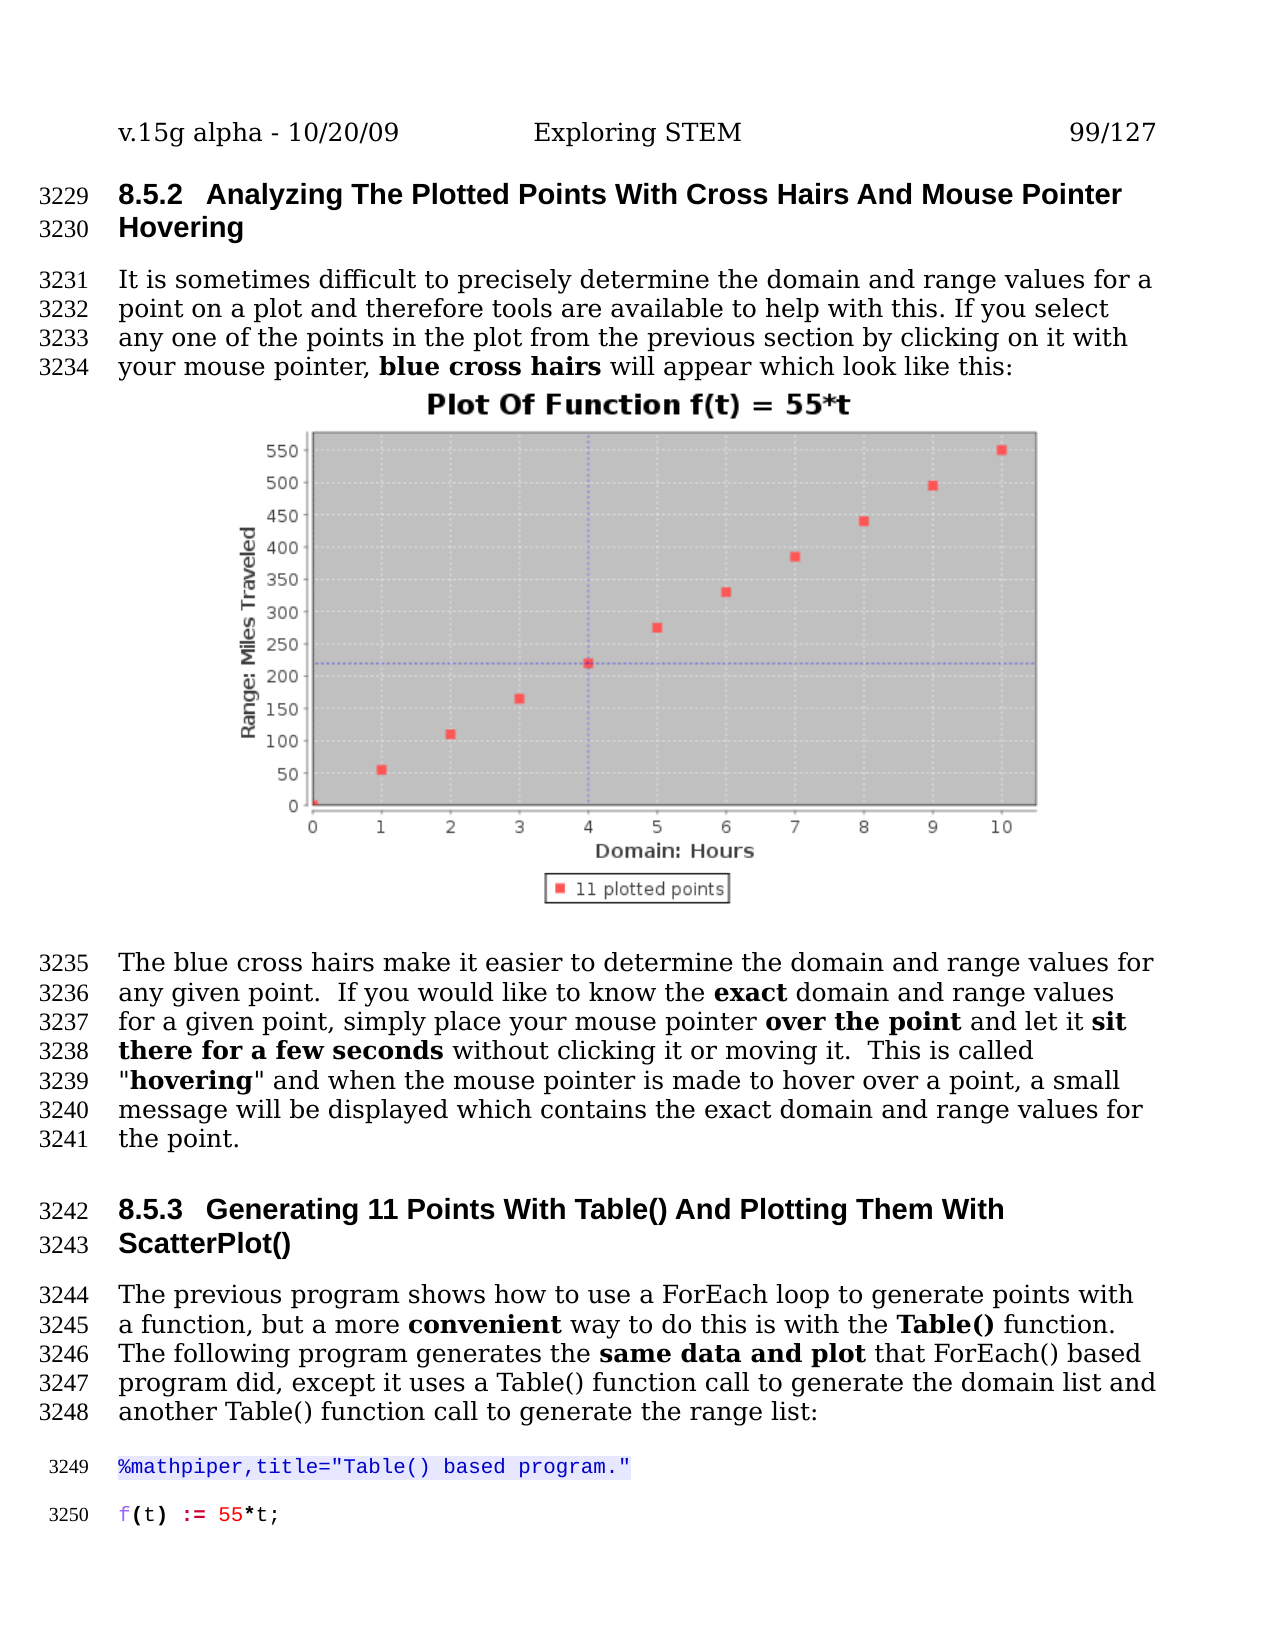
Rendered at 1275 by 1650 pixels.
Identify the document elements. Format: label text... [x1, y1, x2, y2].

picture [222, 387, 1053, 905]
text %mathpiper,title="Table() based program." [118, 1456, 1157, 1480]
text It is sometimes difficult to precisely determine the domain and range values for a point on a plot and therefore tools are available to help with this. If you select any one of the points in the plot from the previous section by clicking on it with your mouse pointer, blue cross hairs will appear which look like this: [118, 265, 1157, 382]
text The blue cross hairs make it easier to determine the domain and range values for any given point. If you would like to know the exact domain and range values for a given point, simply place your mouse pointer over the point and let it sit there for a few seconds without clicking it or moving it. This is called "hovering" and when the mouse pointer is made to hover over a point, a small message will be displayed which contains the exact domain and range values for the point. [118, 948, 1157, 1153]
text f(t) := 55*t; [118, 1504, 1157, 1527]
subtitle Analyzing The Plotted Points With Cross Hairs And Mouse Pointer Hovering [118, 177, 1157, 244]
subtitle Generating 11 Points With Table() And Plotting Them With ScatterPlot() [118, 1192, 1157, 1259]
text The previous program shows how to use a ForEach loop to generate points with a function, but a more convenient way to do this is with the Table() function. The following program generates the same data and plot that ForEach() based program did, except it uses a Table() function call to generate the domain list and another Table() function call to generate the range list: [118, 1280, 1157, 1427]
